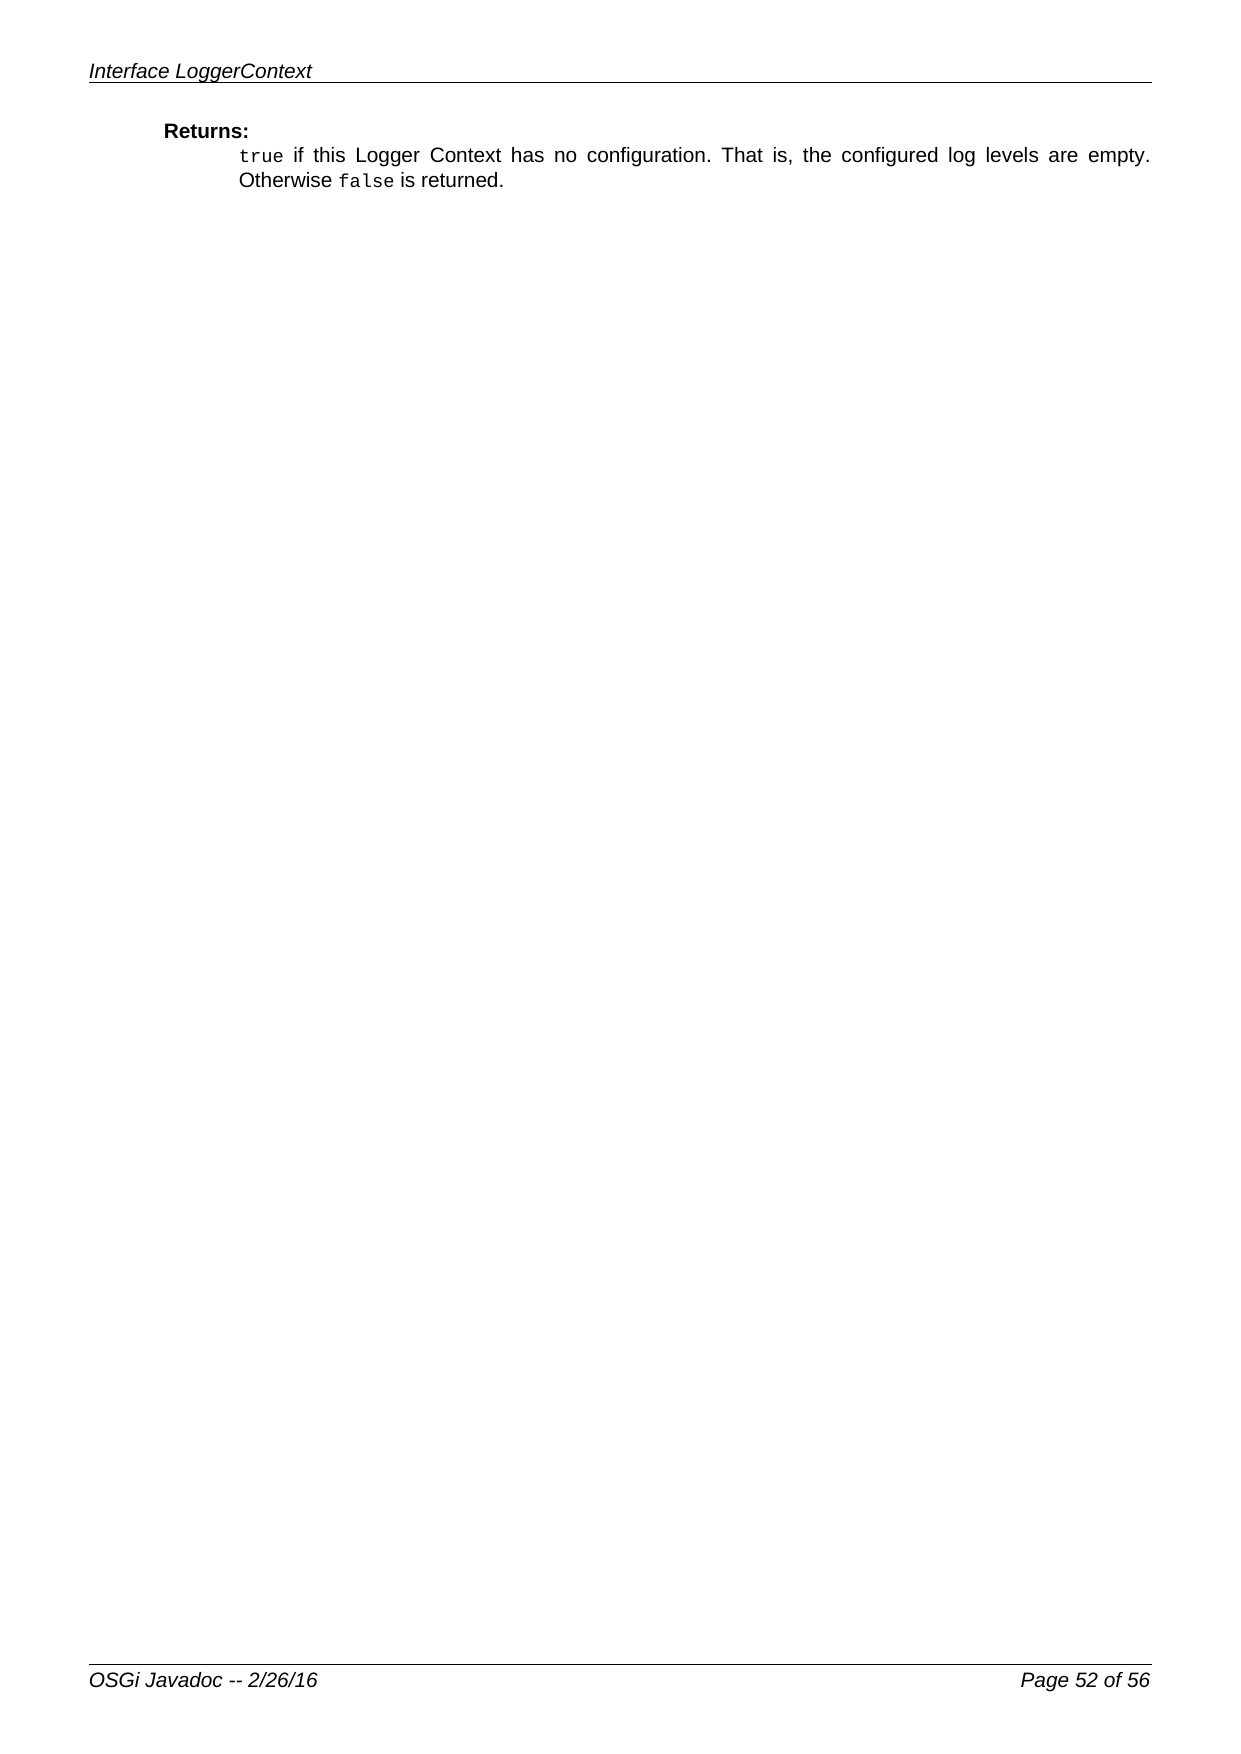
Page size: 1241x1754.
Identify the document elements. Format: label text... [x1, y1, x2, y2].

text Returns: [163, 118, 1152, 142]
text true if this Logger Context has no configuration. That is, the configured log levels are empty. Otherwise false is returned. [238, 142, 1152, 193]
